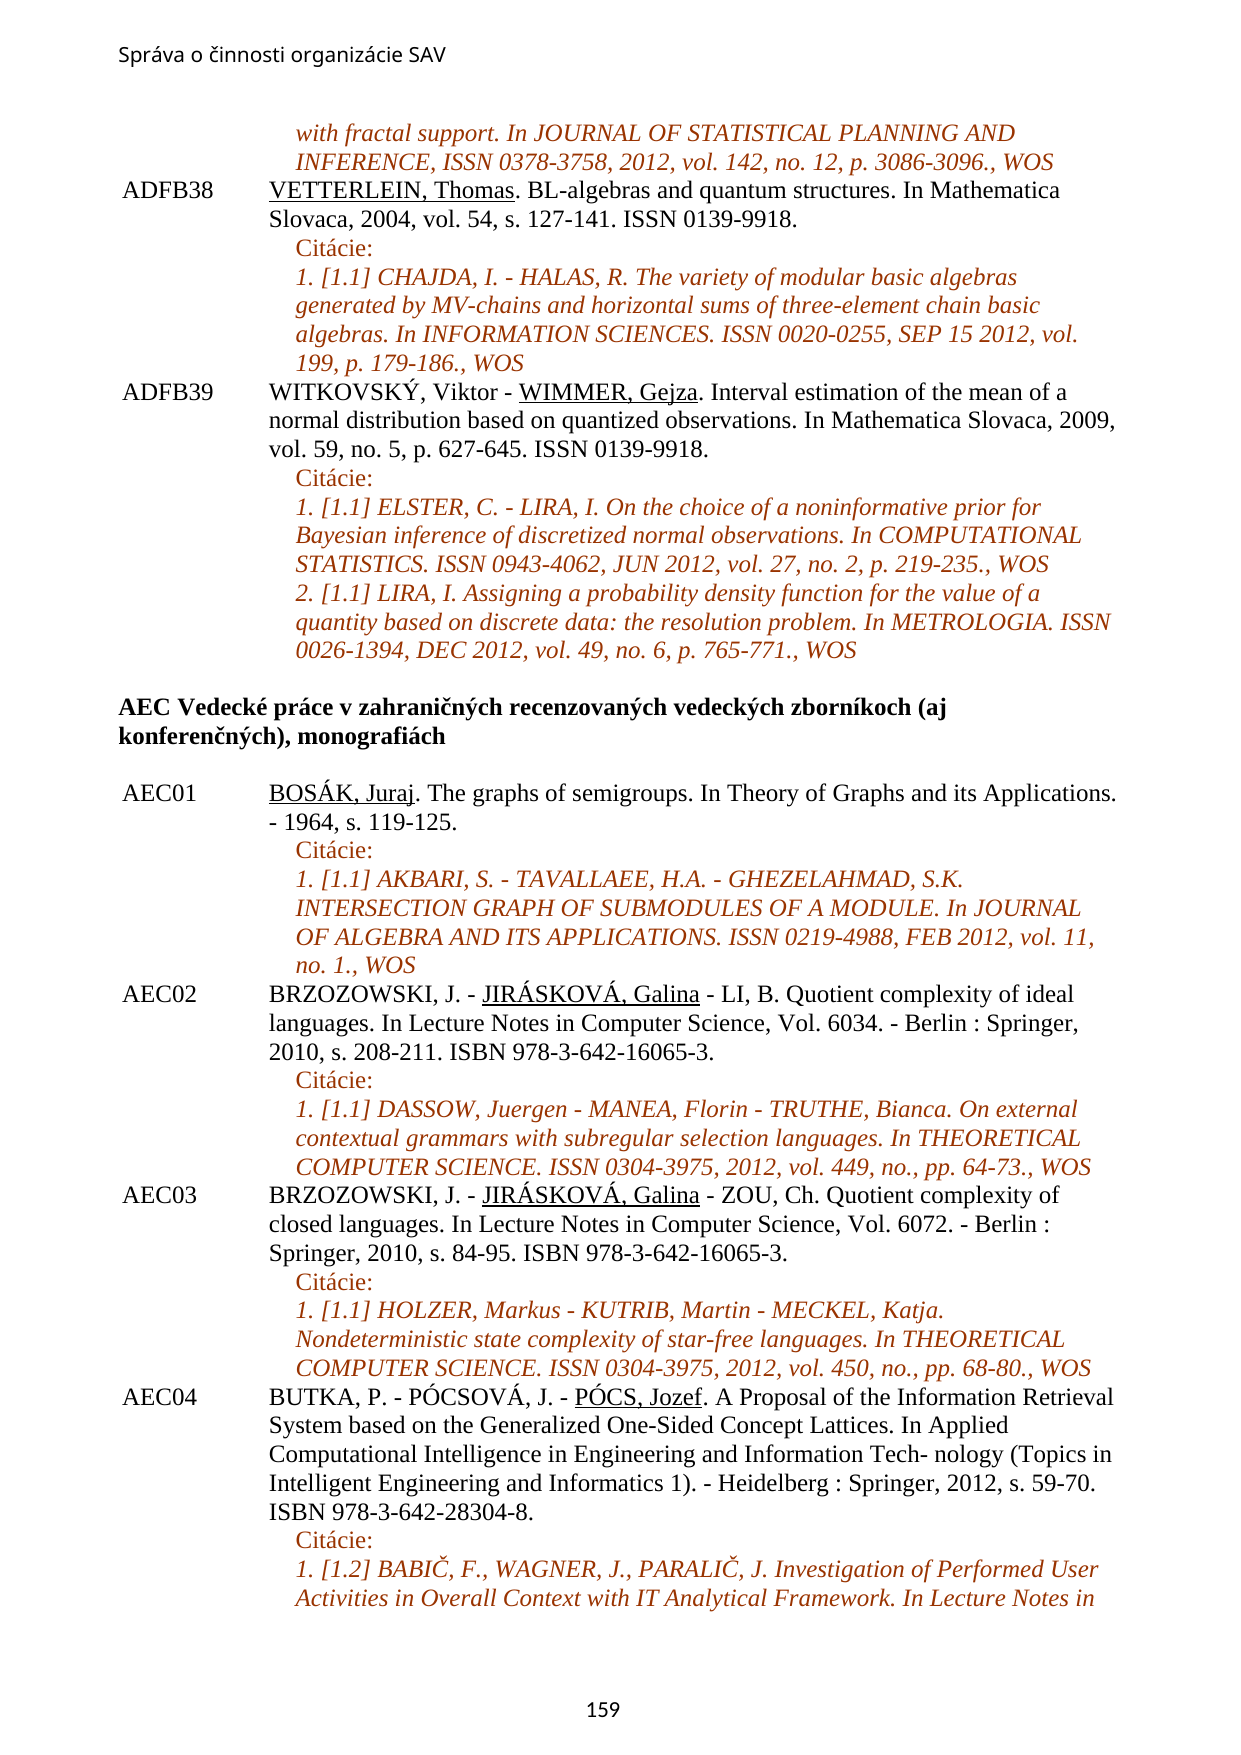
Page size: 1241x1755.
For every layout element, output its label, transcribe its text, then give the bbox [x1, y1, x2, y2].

text Citácie: [295, 463, 1122, 492]
table_header BUTKA, P. - PÓCSOVÁ, J. - PÓCS, Jozef. A Proposal of the Information Retrieval System based on the Generalized One-Sided Concept Lattices. In Applied Computational Intelligence in Engineering and Information Tech- nology (Topics in Intelligent Engineering and Informatics 1). - Heidelberg : Springer, 2012, s. 59-70. ISBN 978-3-642-28304-8. [269, 1382, 1122, 1525]
table_header ADFB39 [122, 377, 269, 463]
text Citácie: [295, 835, 1122, 864]
text 1. [1.1] HOLZER, Markus - KUTRIB, Martin - MECKEL, Katja. Nondeterministic state complexity of star-free languages. In THEORETICAL COMPUTER SCIENCE. ISSN 0304-3975, 2012, vol. 450, no., pp. 68-80., WOS [295, 1295, 1122, 1382]
table_header BOSÁK, Juraj. The graphs of semigroups. In Theory of Graphs and its Applications. - 1964, s. 119-125. [269, 778, 1122, 835]
table_header AEC01 [122, 778, 269, 835]
table_header BRZOZOWSKI, J. - JIRÁSKOVÁ, Galina - LI, B. Quotient complexity of ideal languages. In Lecture Notes in Computer Science, Vol. 6034. - Berlin : Springer, 2010, s. 208-211. ISBN 978-3-642-16065-3. [269, 979, 1122, 1065]
text 1. [1.2] BABIČ, F., WAGNER, J., PARALIČ, J. Investigation of Performed User Activities in Overall Context with IT Analytical Framework. In Lecture Notes in [295, 1554, 1122, 1612]
text Citácie: [295, 1267, 1122, 1295]
text 1. [1.1] DASSOW, Juergen - MANEA, Florin - TRUTHE, Bianca. On external contextual grammars with subregular selection languages. In THEORETICAL COMPUTER SCIENCE. ISSN 0304-3975, 2012, vol. 449, no., pp. 64-73., WOS [295, 1094, 1122, 1180]
text 1. [1.1] ELSTER, C. - LIRA, I. On the choice of a noninformative prior for Bayesian inference of discretized normal observations. In COMPUTATIONAL STATISTICS. ISSN 0943-4062, JUN 2012, vol. 27, no. 2, p. 219-235., WOS [295, 492, 1122, 578]
table_header AEC02 [122, 979, 269, 1065]
text with fractal support. In JOURNAL OF STATISTICAL PLANNING AND INFERENCE, ISSN 0378-3758, 2012, vol. 142, no. 12, p. 3086-3096., WOS [295, 118, 1122, 176]
text Citácie: [295, 1525, 1122, 1554]
table_header AEC04 [122, 1382, 269, 1525]
table_header VETTERLEIN, Thomas. BL-algebras and quantum structures. In Mathematica Slovaca, 2004, vol. 54, s. 127-141. ISSN 0139-9918. [269, 176, 1122, 233]
text Citácie: [295, 1065, 1122, 1094]
table_header BRZOZOWSKI, J. - JIRÁSKOVÁ, Galina - ZOU, Ch. Quotient complexity of closed languages. In Lecture Notes in Computer Science, Vol. 6072. - Berlin : Springer, 2010, s. 84-95. ISBN 978-3-642-16065-3. [269, 1180, 1122, 1267]
text Citácie: [295, 233, 1122, 262]
text AEC Vedecké práce v zahraničných recenzovaných vedeckých zborníkoch (aj konferenčných), monografiách [118, 692, 1122, 778]
table_header WITKOVSKÝ, Viktor - WIMMER, Gejza. Interval estimation of the mean of a normal distribution based on quantized observations. In Mathematica Slovaca, 2009, vol. 59, no. 5, p. 627-645. ISSN 0139-9918. [269, 377, 1122, 463]
text 1. [1.1] CHAJDA, I. - HALAS, R. The variety of modular basic algebras generated by MV-chains and horizontal sums of three-element chain basic algebras. In INFORMATION SCIENCES. ISSN 0020-0255, SEP 15 2012, vol. 199, p. 179-186., WOS [295, 262, 1122, 377]
text 1. [1.1] AKBARI, S. - TAVALLAEE, H.A. - GHEZELAHMAD, S.K. INTERSECTION GRAPH OF SUBMODULES OF A MODULE. In JOURNAL OF ALGEBRA AND ITS APPLICATIONS. ISSN 0219-4988, FEB 2012, vol. 11, no. 1., WOS [295, 864, 1122, 979]
table_header ADFB38 [122, 176, 269, 233]
text 2. [1.1] LIRA, I. Assigning a probability density function for the value of a quantity based on discrete data: the resolution problem. In METROLOGIA. ISSN 0026-1394, DEC 2012, vol. 49, no. 6, p. 765-771., WOS [295, 578, 1122, 692]
table_header AEC03 [122, 1180, 269, 1267]
